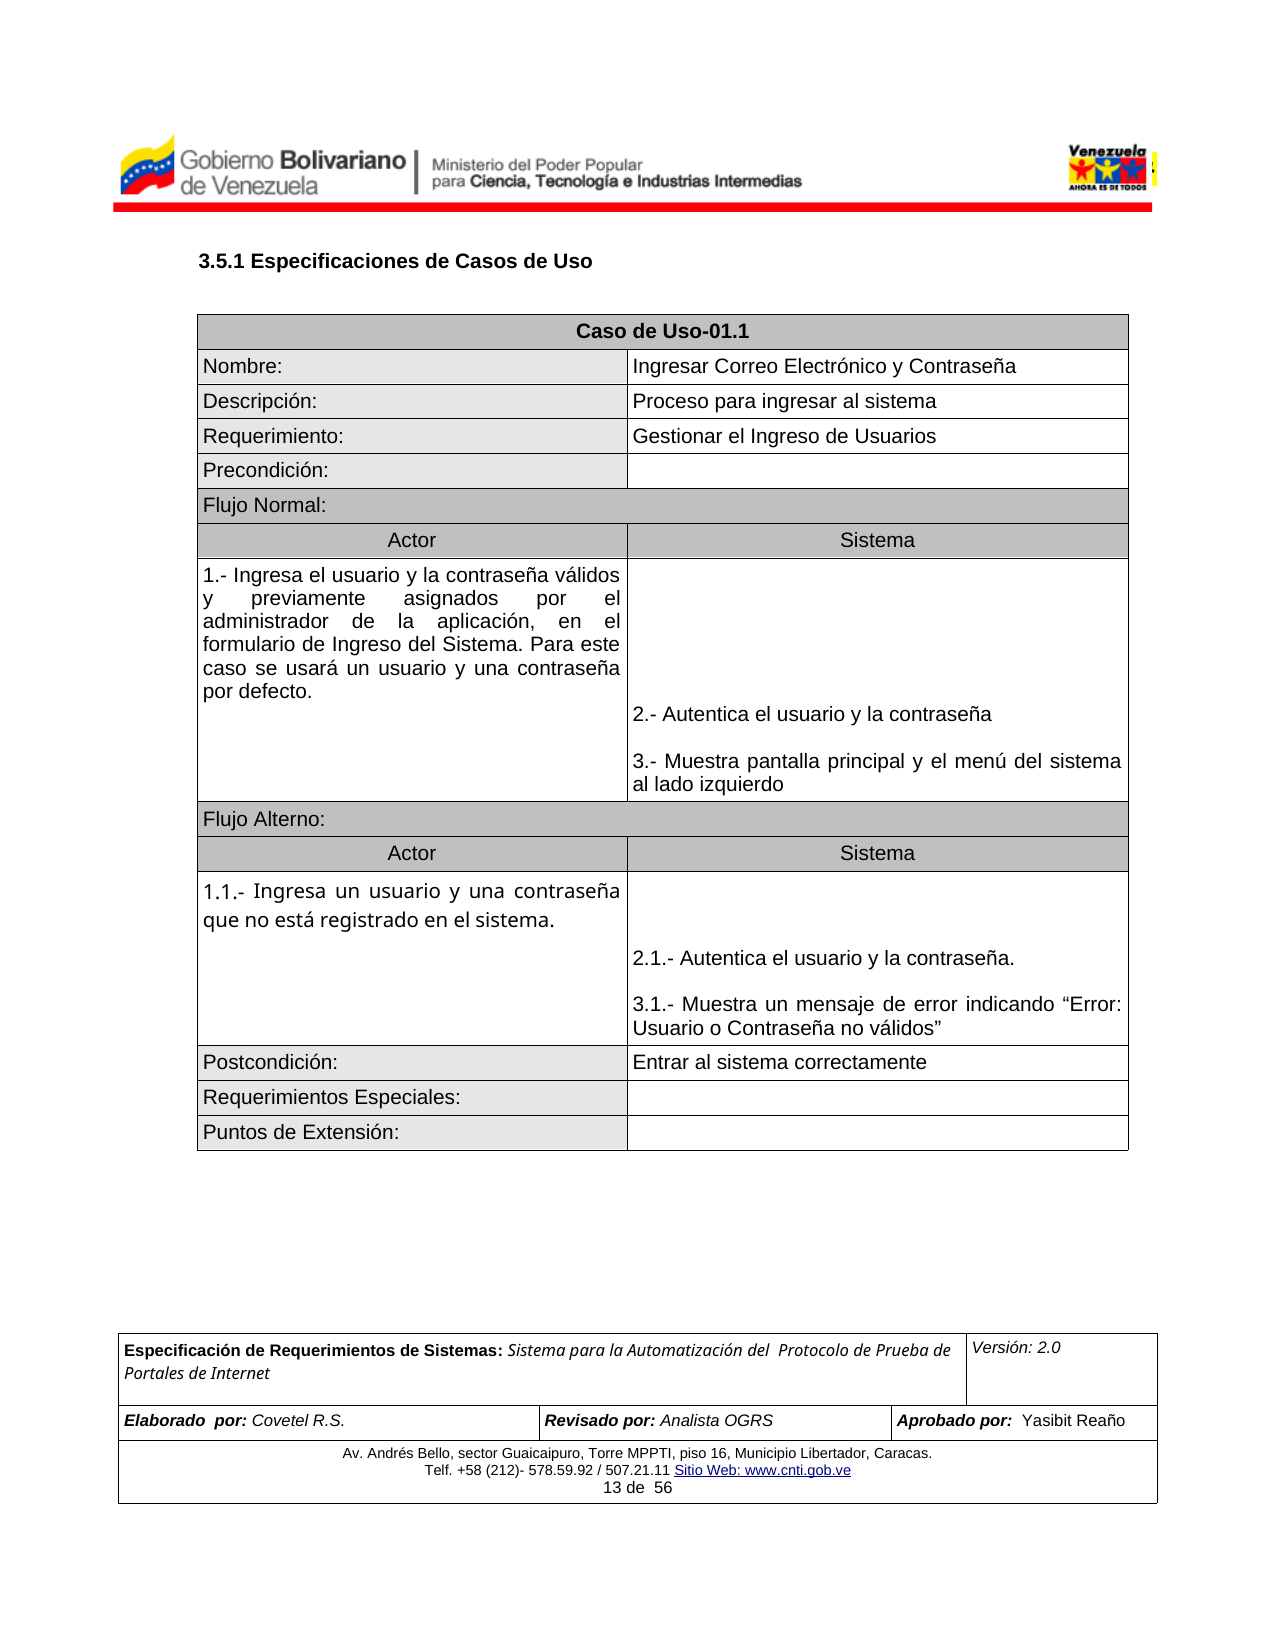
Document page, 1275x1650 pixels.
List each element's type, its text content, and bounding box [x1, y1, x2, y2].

table_cell 2.- Autentica el usuario y la contraseña 3.- Muestra pantalla principal y el menú del sistema al lado izquierdo [628, 559, 1128, 801]
subtitle Especificaciones de Casos de Uso [192, 250, 1157, 273]
table_cell [628, 1116, 1128, 1149]
table_cell Flujo Alterno: [198, 802, 1128, 836]
table_cell Flujo Normal: [198, 489, 1128, 523]
table_cell Actor [198, 524, 627, 557]
table_cell 2.1.- Autentica el usuario y la contraseña. 3.1.- Muestra un mensaje de error indicando “Error: Usuario o Contraseña no válidos” [628, 872, 1128, 1045]
table_cell [628, 454, 1128, 488]
table_cell Proceso para ingresar al sistema [628, 385, 1128, 418]
table_cell 1.- Ingresa el usuario y la contraseña válidos y previamente asignados por el administrador de la aplicación, en el formulario de Ingreso del Sistema. Para este caso se usará un usuario y una contraseña por defecto. [198, 559, 627, 801]
table_cell Puntos de Extensión: [198, 1116, 627, 1149]
table_cell Nombre: [198, 350, 627, 383]
table_cell Sistema [628, 837, 1128, 871]
picture [113, 126, 1153, 212]
table_cell Postcondición: [198, 1046, 627, 1080]
table_cell Actor [198, 837, 627, 871]
table_cell Descripción: [198, 385, 627, 418]
table_cell Requerimiento: [198, 419, 627, 453]
table_header Caso de Uso-01.1 [198, 315, 1128, 349]
table_cell Precondición: [198, 454, 627, 488]
table_cell [628, 1081, 1128, 1115]
table_cell Gestionar el Ingreso de Usuarios [628, 419, 1128, 453]
table_cell Ingresar Correo Electrónico y Contraseña [628, 350, 1128, 383]
table_cell 1.1.- Ingresa un usuario y una contraseña que no está registrado en el sistema. [198, 872, 627, 1045]
table_cell Sistema [628, 524, 1128, 557]
table_cell Entrar al sistema correctamente [628, 1046, 1128, 1080]
table_cell Requerimientos Especiales: [198, 1081, 627, 1115]
